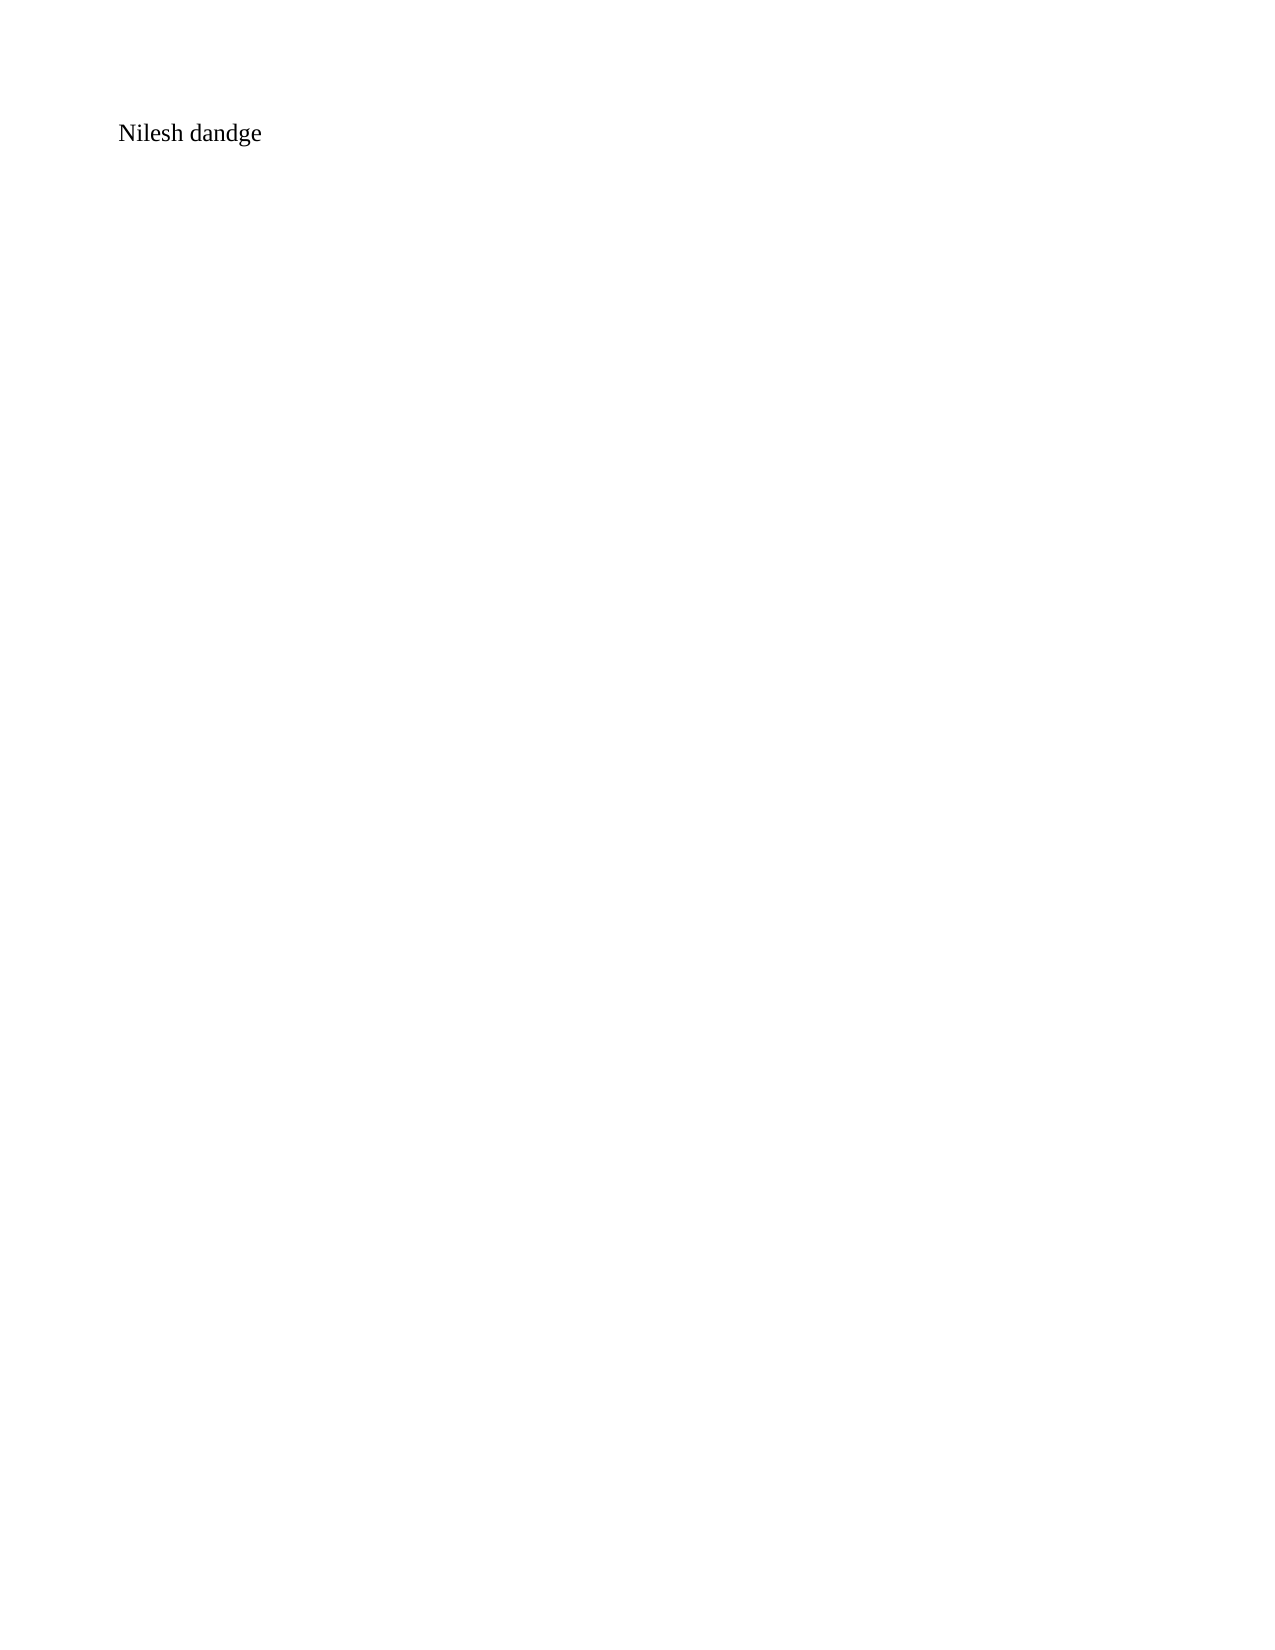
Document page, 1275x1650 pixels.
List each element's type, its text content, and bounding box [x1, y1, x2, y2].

text Nilesh dandge [118, 118, 1157, 147]
